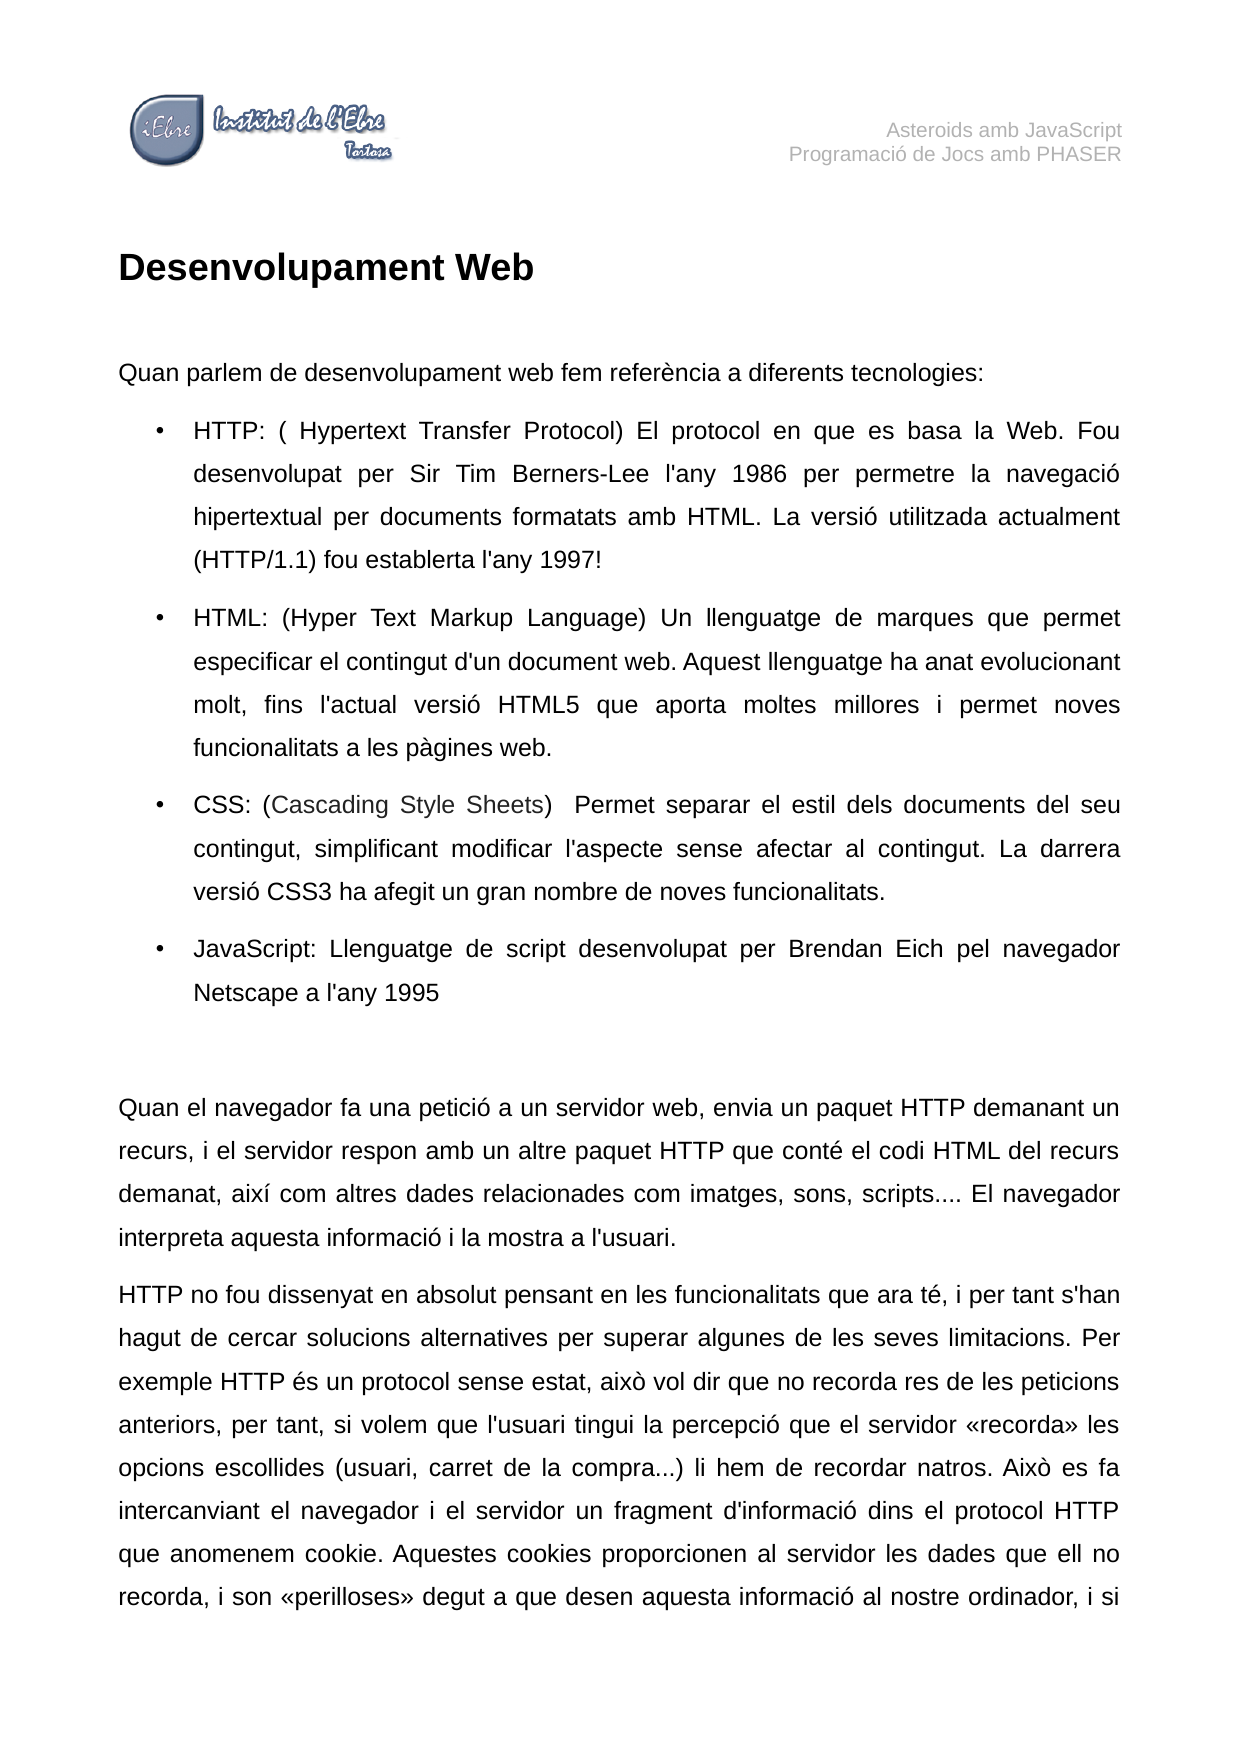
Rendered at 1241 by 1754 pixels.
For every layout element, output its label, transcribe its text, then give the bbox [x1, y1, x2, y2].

text HTTP no fou dissenyat en absolut pensant en les funcionalitats que ara té, i per tant s'han hagut de cercar solucions alternatives per superar algunes de les seves limitacions. Per exemple HTTP és un protocol sense estat, això vol dir que no recorda res de les peticions anteriors, per tant, si volem que l'usuari tingui la percepció que el servidor «recorda» les opcions escollides (usuari, carret de la compra...) li hem de recordar natros. Això es fa intercanviant el navegador i el servidor un fragment d'informació dins el protocol HTTP que anomenem cookie. Aquestes cookies proporcionen al servidor les dades que ell no recorda, i son «perilloses» degut a que desen aquesta informació al nostre ordinador, i si [118, 1280, 1122, 1611]
text Quan parlem de desenvolupament web fem referència a diferents tecnologies: [118, 358, 1122, 387]
picture [118, 79, 409, 181]
list JavaScript: Llenguatge de script desenvolupat per Brendan Eich pel navegador Netscape a l'any 1995 [156, 934, 1122, 1006]
text Quan el navegador fa una petició a un servidor web, envia un paquet HTTP demanant un recurs, i el servidor respon amb un altre paquet HTTP que conté el codi HTML del recurs demanat, així com altres dades relacionades com imatges, sons, scripts.... El navegador interpreta aquesta informació i la mostra a l'usuari. [118, 1093, 1122, 1251]
list CSS: (Cascading Style Sheets) Permet separar el estil dels documents del seu contingut, simplificant modificar l'aspecte sense afectar al contingut. La darrera versió CSS3 ha afegit un gran nombre de noves funcionalitats. [156, 790, 1122, 906]
list HTTP: ( Hypertext Transfer Protocol) El protocol en que es basa la Web. Fou desenvolupat per Sir Tim Berners-Lee l'any 1986 per permetre la navegació hipertextual per documents formatats amb HTML. La versió utilitzada actualment (HTTP/1.1) fou establerta l'any 1997! [156, 416, 1122, 574]
subtitle Desenvolupament Web [118, 244, 1122, 288]
list HTML: (Hyper Text Markup Language) Un llenguatge de marques que permet especificar el contingut d'un document web. Aquest llenguatge ha anat evolucionant molt, fins l'actual versió HTML5 que aporta moltes millores i permet noves funcionalitats a les pàgines web. [156, 603, 1122, 761]
